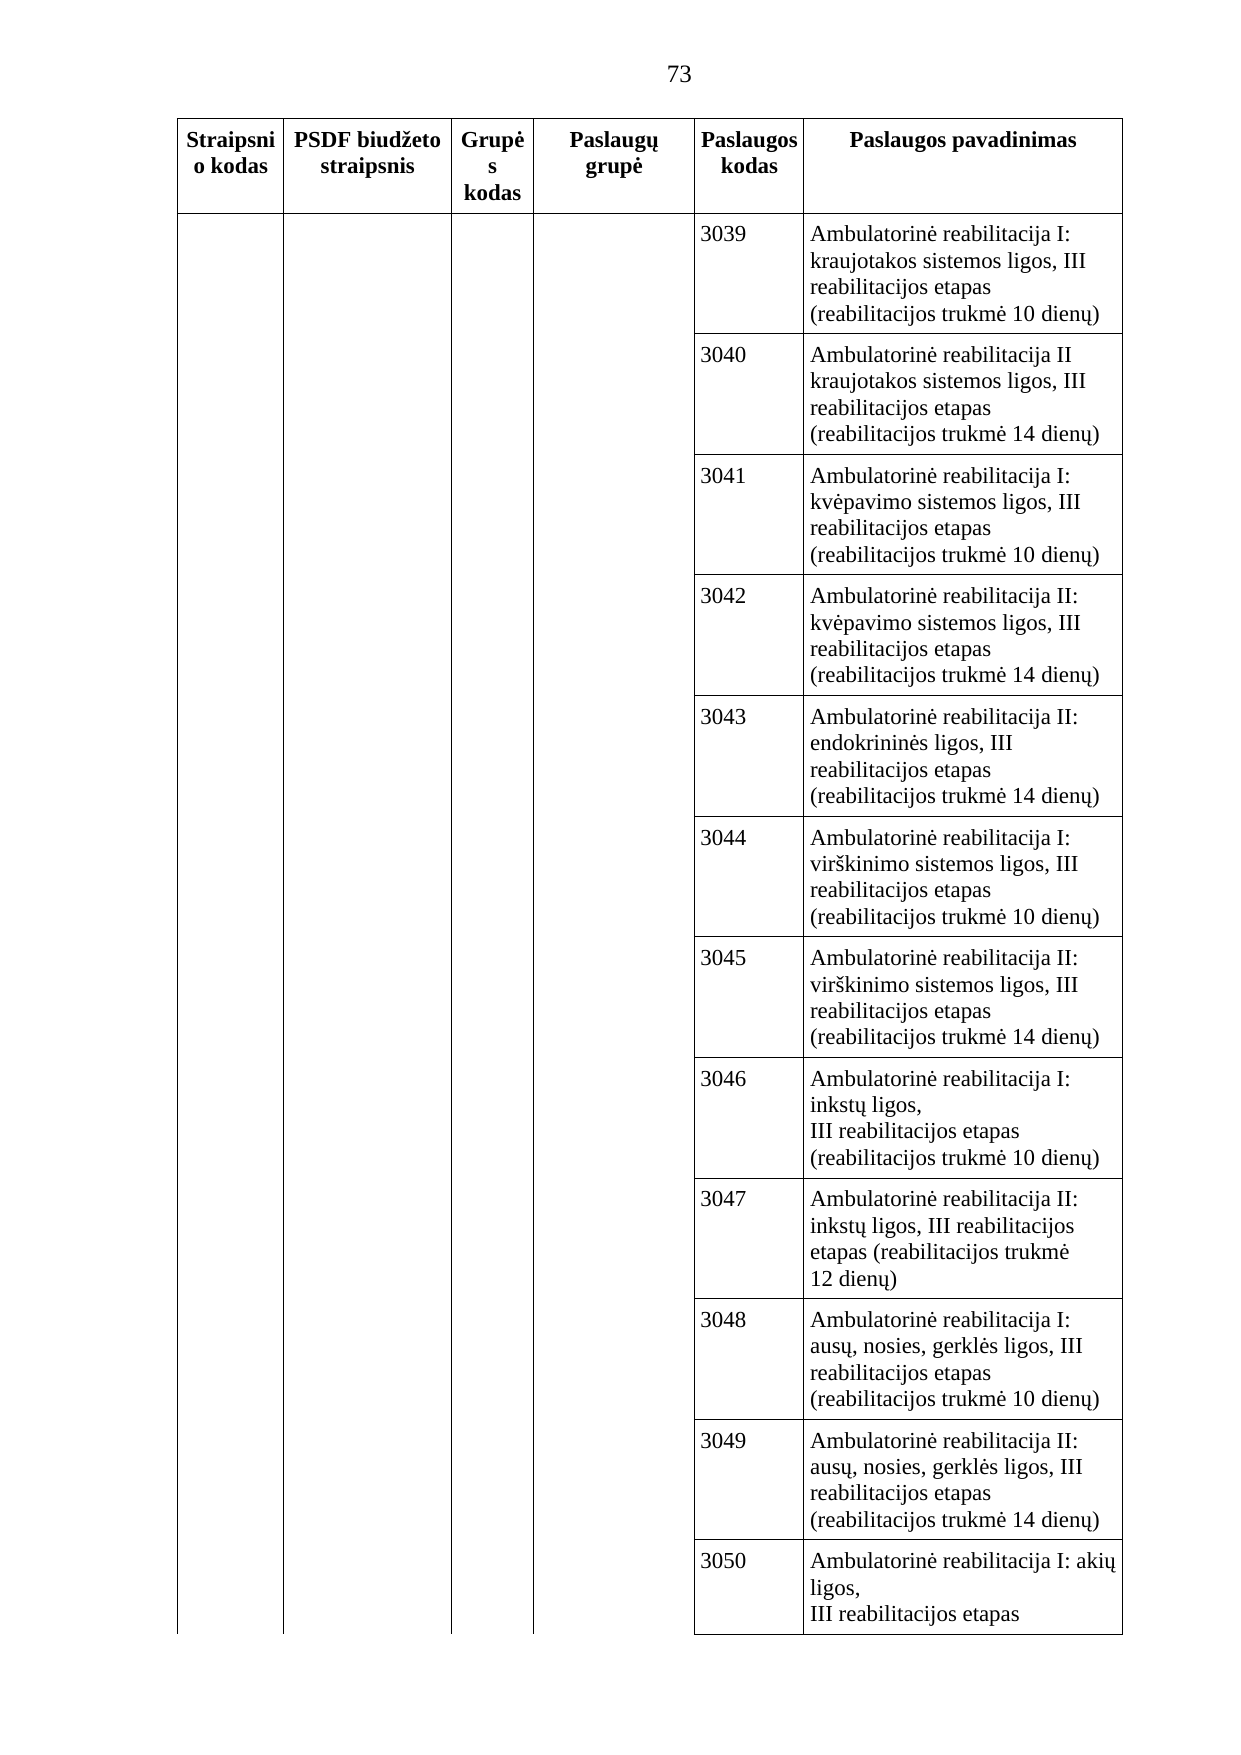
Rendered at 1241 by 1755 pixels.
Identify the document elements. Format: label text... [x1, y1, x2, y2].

table_cell [534, 936, 694, 1057]
table_cell [284, 695, 451, 816]
table_cell [534, 816, 694, 936]
table_cell [452, 936, 533, 1057]
table_cell [178, 816, 283, 936]
table_cell [178, 574, 283, 695]
table_cell 3042 [695, 575, 803, 695]
table_header PSDF biudžeto straipsnis [284, 119, 451, 212]
table_cell [452, 1298, 533, 1419]
table_header Paslaugų grupė [534, 119, 694, 212]
table_cell [452, 1178, 533, 1298]
table_cell [534, 1298, 694, 1419]
table_cell [284, 1419, 451, 1539]
table_cell Ambulatorinė reabilitacija I: ausų, nosies, gerklės ligos, III reabilitacijos etapas (reabilitacijos trukmė 10 dienų) [804, 1299, 1122, 1419]
table_cell [534, 1539, 694, 1633]
table_cell Ambulatorinė reabilitacija II: ausų, nosies, gerklės ligos, III reabilitacijos etapas (reabilitacijos trukmė 14 dienų) [804, 1420, 1122, 1539]
table_cell Ambulatorinė reabilitacija II kraujotakos sistemos ligos, III reabilitacijos etapas (reabilitacijos trukmė 14 dienų) [804, 334, 1122, 454]
table_cell Ambulatorinė reabilitacija II: kvėpavimo sistemos ligos, III reabilitacijos etapas (reabilitacijos trukmė 14 dienų) [804, 575, 1122, 695]
table_cell 3050 [695, 1540, 803, 1633]
table_cell [178, 936, 283, 1057]
table_cell [452, 1057, 533, 1177]
table_cell 3040 [695, 334, 803, 454]
table_cell [284, 936, 451, 1057]
table_cell [178, 1178, 283, 1298]
table_cell [284, 574, 451, 695]
table_cell [452, 454, 533, 574]
table_cell [452, 1539, 533, 1633]
table_cell [178, 1539, 283, 1633]
table_cell 3039 [695, 214, 803, 333]
table_cell Ambulatorinė reabilitacija I: inkstų ligos, III reabilitacijos etapas (reabilitacijos trukmė 10 dienų) [804, 1058, 1122, 1177]
table_cell [534, 1419, 694, 1539]
table_header Grupės kodas [452, 119, 533, 212]
table_cell [452, 574, 533, 695]
table_cell Ambulatorinė reabilitacija I: akių ligos, III reabilitacijos etapas [804, 1540, 1122, 1633]
table_cell [178, 214, 283, 333]
table_cell [284, 333, 451, 454]
table_cell [452, 1419, 533, 1539]
table_cell 3045 [695, 937, 803, 1057]
table_cell [534, 333, 694, 454]
table_cell Ambulatorinė reabilitacija I: virškinimo sistemos ligos, III reabilitacijos etapas (reabilitacijos trukmė 10 dienų) [804, 817, 1122, 936]
table_cell [452, 214, 533, 333]
table_cell 3041 [695, 455, 803, 574]
table_header Paslaugos pavadinimas [804, 119, 1122, 212]
table_cell [452, 333, 533, 454]
table_cell [534, 695, 694, 816]
table_cell [284, 816, 451, 936]
table_cell Ambulatorinė reabilitacija I: kraujotakos sistemos ligos, III reabilitacijos etapas (reabilitacijos trukmė 10 dienų) [804, 214, 1122, 333]
table_header Straipsnio kodas [178, 119, 283, 212]
table_cell Ambulatorinė reabilitacija II: endokrininės ligos, III reabilitacijos etapas (reabilitacijos trukmė 14 dienų) [804, 696, 1122, 816]
table_cell 3047 [695, 1179, 803, 1298]
table_cell 3048 [695, 1299, 803, 1419]
table_cell [284, 1178, 451, 1298]
table_cell 3049 [695, 1420, 803, 1539]
table_cell 3046 [695, 1058, 803, 1177]
table_cell Ambulatorinė reabilitacija II: inkstų ligos, III reabilitacijos etapas (reabilitacijos trukmė 12 dienų) [804, 1179, 1122, 1298]
table_cell [452, 816, 533, 936]
table_cell [284, 1298, 451, 1419]
table_cell [452, 695, 533, 816]
table_header Paslaugos kodas [695, 119, 803, 212]
table_cell [284, 454, 451, 574]
table_cell [534, 454, 694, 574]
table_cell Ambulatorinė reabilitacija II: virškinimo sistemos ligos, III reabilitacijos etapas (reabilitacijos trukmė 14 dienų) [804, 937, 1122, 1057]
table_cell [534, 1057, 694, 1177]
table_cell [178, 333, 283, 454]
table_cell 3044 [695, 817, 803, 936]
table_cell [534, 1178, 694, 1298]
table_cell [534, 214, 694, 333]
table_cell 3043 [695, 696, 803, 816]
table_cell [178, 695, 283, 816]
table_cell [284, 214, 451, 333]
table_cell [534, 574, 694, 695]
table_cell [178, 1298, 283, 1419]
table_cell [284, 1057, 451, 1177]
table_cell [178, 454, 283, 574]
table_cell [284, 1539, 451, 1633]
table_cell [178, 1057, 283, 1177]
table_cell [178, 1419, 283, 1539]
table_cell Ambulatorinė reabilitacija I: kvėpavimo sistemos ligos, III reabilitacijos etapas (reabilitacijos trukmė 10 dienų) [804, 455, 1122, 574]
